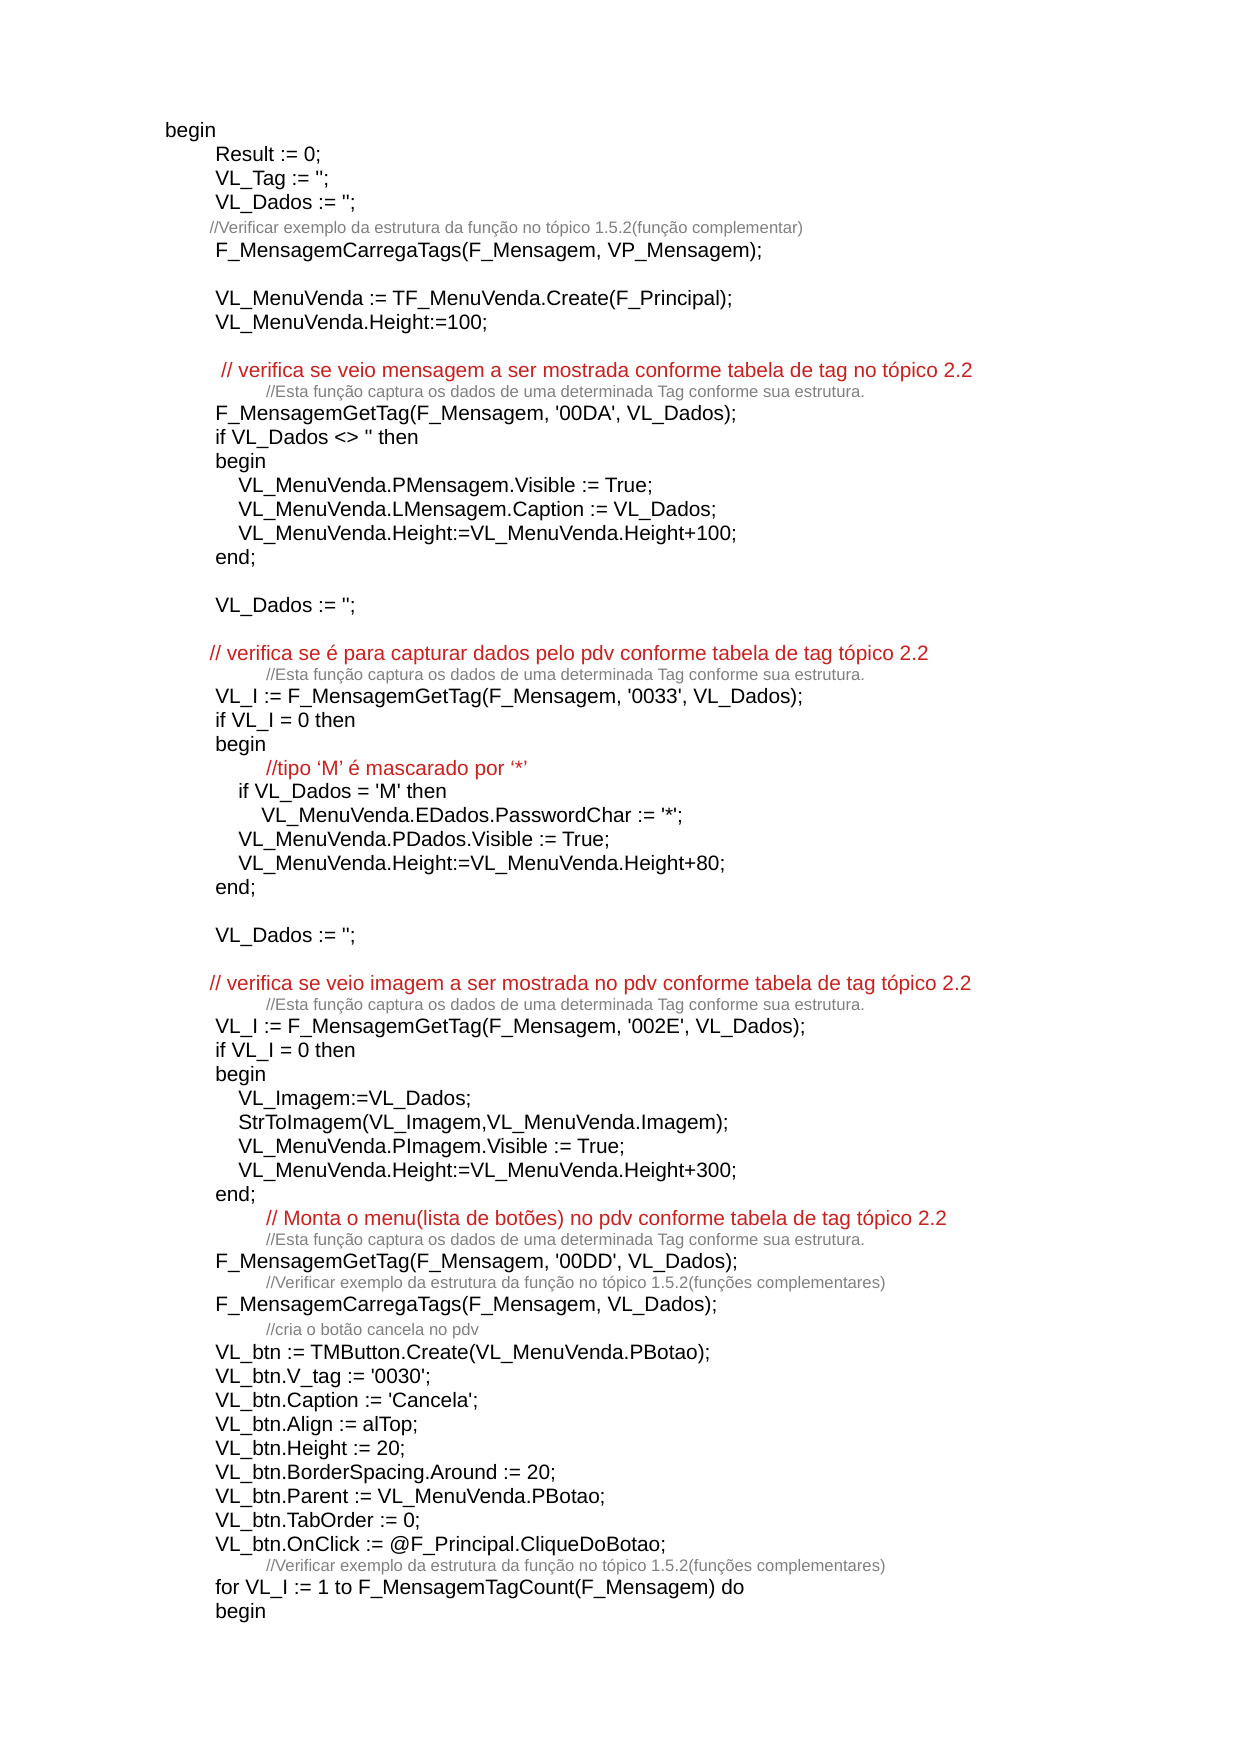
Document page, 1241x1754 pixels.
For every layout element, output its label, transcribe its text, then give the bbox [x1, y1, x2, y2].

text StrToImagem(VL_Imagem,VL_MenuVenda.Imagem); [118, 1110, 1122, 1134]
text VL_MenuVenda.LMensagem.Caption := VL_Dados; [118, 497, 1122, 521]
text begin [118, 1062, 1122, 1086]
text VL_I := F_MensagemGetTag(F_Mensagem, '002E', VL_Dados); [118, 1014, 1122, 1038]
text VL_MenuVenda.EDados.PasswordChar := '*'; [118, 803, 1122, 827]
text VL_btn.Caption := 'Cancela'; [118, 1388, 1122, 1412]
text VL_MenuVenda.PMensagem.Visible := True; [118, 473, 1122, 497]
text // verifica se é para capturar dados pelo pdv conforme tabela de tag tópico 2.2 [118, 640, 1122, 664]
text VL_btn.BorderSpacing.Around := 20; [118, 1460, 1122, 1484]
text VL_MenuVenda := TF_MenuVenda.Create(F_Principal); [118, 286, 1122, 310]
text begin [118, 118, 1122, 142]
text VL_Imagem:=VL_Dados; [118, 1086, 1122, 1110]
text end; [118, 875, 1122, 899]
text if VL_Dados = 'M' then [118, 779, 1122, 803]
text //cria o botão cancela no pdv [118, 1316, 1122, 1340]
text F_MensagemCarregaTags(F_Mensagem, VP_Mensagem); [118, 238, 1122, 262]
text VL_MenuVenda.Height:=VL_MenuVenda.Height+300; [118, 1158, 1122, 1182]
text //Verificar exemplo da estrutura da função no tópico 1.5.2(funções complementares) [118, 1273, 1122, 1292]
text // verifica se veio mensagem a ser mostrada conforme tabela de tag no tópico 2.2 [118, 358, 1122, 382]
text F_MensagemGetTag(F_Mensagem, '00DD', VL_Dados); [118, 1249, 1122, 1273]
text VL_MenuVenda.PDados.Visible := True; [118, 827, 1122, 851]
text VL_I := F_MensagemGetTag(F_Mensagem, '0033', VL_Dados); [118, 683, 1122, 707]
text F_MensagemGetTag(F_Mensagem, '00DA', VL_Dados); [118, 401, 1122, 425]
text VL_btn.Parent := VL_MenuVenda.PBotao; [118, 1484, 1122, 1508]
text VL_btn.Height := 20; [118, 1436, 1122, 1460]
text VL_Dados := ''; [118, 190, 1122, 214]
text VL_Dados := ''; [118, 592, 1122, 616]
text end; [118, 544, 1122, 568]
text VL_MenuVenda.Height:=VL_MenuVenda.Height+80; [118, 851, 1122, 875]
text //Esta função captura os dados de uma determinada Tag conforme sua estrutura. [118, 382, 1122, 401]
text //tipo ‘M’ é mascarado por ‘*’ [118, 755, 1122, 779]
text VL_MenuVenda.Height:=100; [118, 310, 1122, 334]
text //Esta função captura os dados de uma determinada Tag conforme sua estrutura. [118, 1230, 1122, 1249]
text VL_Dados := ''; [118, 923, 1122, 947]
text VL_btn.V_tag := '0030'; [118, 1364, 1122, 1388]
text VL_Tag := ''; [118, 166, 1122, 190]
text if VL_Dados <> '' then [118, 425, 1122, 449]
text //Esta função captura os dados de uma determinada Tag conforme sua estrutura. [118, 664, 1122, 683]
text end; [118, 1182, 1122, 1206]
text if VL_I = 0 then [118, 707, 1122, 731]
text F_MensagemCarregaTags(F_Mensagem, VL_Dados); [118, 1292, 1122, 1316]
text VL_btn := TMButton.Create(VL_MenuVenda.PBotao); [118, 1340, 1122, 1364]
text VL_MenuVenda.PImagem.Visible := True; [118, 1134, 1122, 1158]
text VL_MenuVenda.Height:=VL_MenuVenda.Height+100; [118, 521, 1122, 544]
text for VL_I := 1 to F_MensagemTagCount(F_Mensagem) do [118, 1575, 1122, 1599]
text begin [118, 1599, 1122, 1623]
text VL_btn.Align := alTop; [118, 1412, 1122, 1436]
text VL_btn.OnClick := @F_Principal.CliqueDoBotao; [118, 1532, 1122, 1556]
text // verifica se veio imagem a ser mostrada no pdv conforme tabela de tag tópico 2.2 [118, 971, 1122, 995]
text //Esta função captura os dados de uma determinada Tag conforme sua estrutura. [118, 995, 1122, 1014]
text Result := 0; [118, 142, 1122, 166]
text //Verificar exemplo da estrutura da função no tópico 1.5.2(função complementar) [118, 214, 1122, 238]
text begin [118, 731, 1122, 755]
text begin [118, 449, 1122, 473]
text // Monta o menu(lista de botões) no pdv conforme tabela de tag tópico 2.2 [118, 1206, 1122, 1230]
text if VL_I = 0 then [118, 1038, 1122, 1062]
text //Verificar exemplo da estrutura da função no tópico 1.5.2(funções complementares) [118, 1556, 1122, 1575]
text VL_btn.TabOrder := 0; [118, 1508, 1122, 1532]
